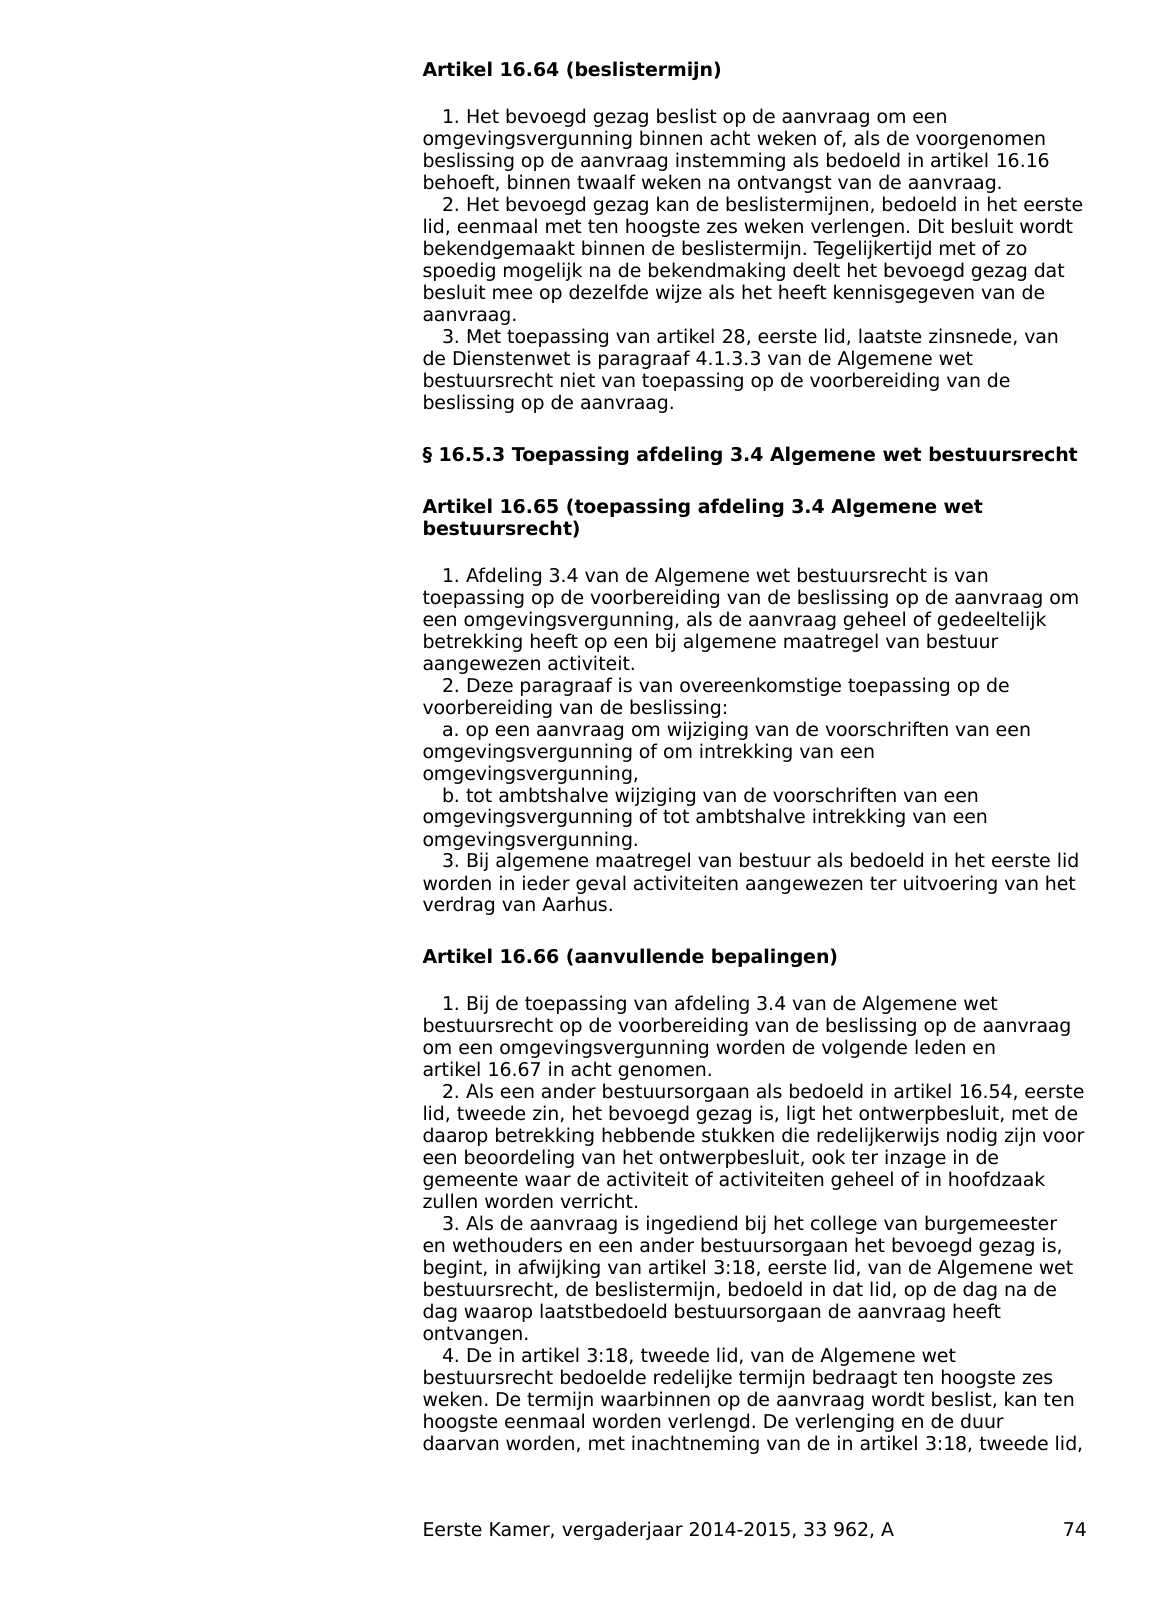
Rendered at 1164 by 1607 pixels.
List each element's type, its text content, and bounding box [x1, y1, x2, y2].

text 3. Met toepassing van artikel 28, eerste lid, laatste zinsnede, van de Dienstenwet is paragraaf 4.1.3.3 van de Algemene wet bestuursrecht niet van toepassing op de voorbereiding van de beslissing op de aanvraag. [422, 326, 1087, 414]
text 4. De in artikel 3:18, tweede lid, van de Algemene wet bestuursrecht bedoelde redelijke termijn bedraagt ten hoogste zes weken. De termijn waarbinnen op de aanvraag wordt beslist, kan ten hoogste eenmaal worden verlengd. De verlenging en de duur daarvan worden, met inachtneming van de in artikel 3:18, tweede lid, [422, 1345, 1087, 1455]
text a. op een aanvraag om wijziging van de voorschriften van een omgevingsvergunning of om intrekking van een omgevingsvergunning, [422, 718, 1087, 784]
subtitle § 16.5.3 Toepassing afdeling 3.4 Algemene wet bestuursrecht [422, 444, 1087, 466]
subtitle Artikel 16.66 (aanvullende bepalingen) [422, 946, 1087, 968]
text 1. Het bevoegd gezag beslist op de aanvraag om een omgevingsvergunning binnen acht weken of, als de voorgenomen beslissing op de aanvraag instemming als bedoeld in artikel 16.16 behoeft, binnen twaalf weken na ontvangst van de aanvraag. [422, 106, 1087, 194]
text 3. Als de aanvraag is ingediend bij het college van burgemeester en wethouders en een ander bestuursorgaan het bevoegd gezag is, begint, in afwijking van artikel 3:18, eerste lid, van de Algemene wet bestuursrecht, de beslistermijn, bedoeld in dat lid, op de dag na de dag waarop laatstbedoeld bestuursorgaan de aanvraag heeft ontvangen. [422, 1213, 1087, 1345]
text b. tot ambtshalve wijziging van de voorschriften van een omgevingsvergunning of tot ambtshalve intrekking van een omgevingsvergunning. [422, 784, 1087, 850]
text 3. Bij algemene maatregel van bestuur als bedoeld in het eerste lid worden in ieder geval activiteiten aangewezen ter uitvoering van het verdrag van Aarhus. [422, 850, 1087, 916]
subtitle Artikel 16.65 (toepassing afdeling 3.4 Algemene wet bestuursrecht) [422, 496, 1087, 540]
text 1. Afdeling 3.4 van de Algemene wet bestuursrecht is van toepassing op de voorbereiding van de beslissing op de aanvraag om een omgevingsvergunning, als de aanvraag geheel of gedeeltelijk betrekking heeft op een bij algemene maatregel van bestuur aangewezen activiteit. [422, 565, 1087, 674]
text 2. Deze paragraaf is van overeenkomstige toepassing op de voorbereiding van de beslissing: [422, 674, 1087, 718]
text 2. Als een ander bestuursorgaan als bedoeld in artikel 16.54, eerste lid, tweede zin, het bevoegd gezag is, ligt het ontwerpbesluit, met de daarop betrekking hebbende stukken die redelijkerwijs nodig zijn voor een beoordeling van het ontwerpbesluit, ook ter inzage in de gemeente waar de activiteit of activiteiten geheel of in hoofdzaak zullen worden verricht. [422, 1081, 1087, 1213]
text 1. Bij de toepassing van afdeling 3.4 van de Algemene wet bestuursrecht op de voorbereiding van de beslissing op de aanvraag om een omgevingsvergunning worden de volgende leden en artikel 16.67 in acht genomen. [422, 993, 1087, 1081]
subtitle Artikel 16.64 (beslistermijn) [422, 59, 1087, 81]
text 2. Het bevoegd gezag kan de beslistermijnen, bedoeld in het eerste lid, eenmaal met ten hoogste zes weken verlengen. Dit besluit wordt bekendgemaakt binnen de beslistermijn. Tegelijkertijd met of zo spoedig mogelijk na de bekendmaking deelt het bevoegd gezag dat besluit mee op dezelfde wijze als het heeft kennisgegeven van de aanvraag. [422, 194, 1087, 326]
